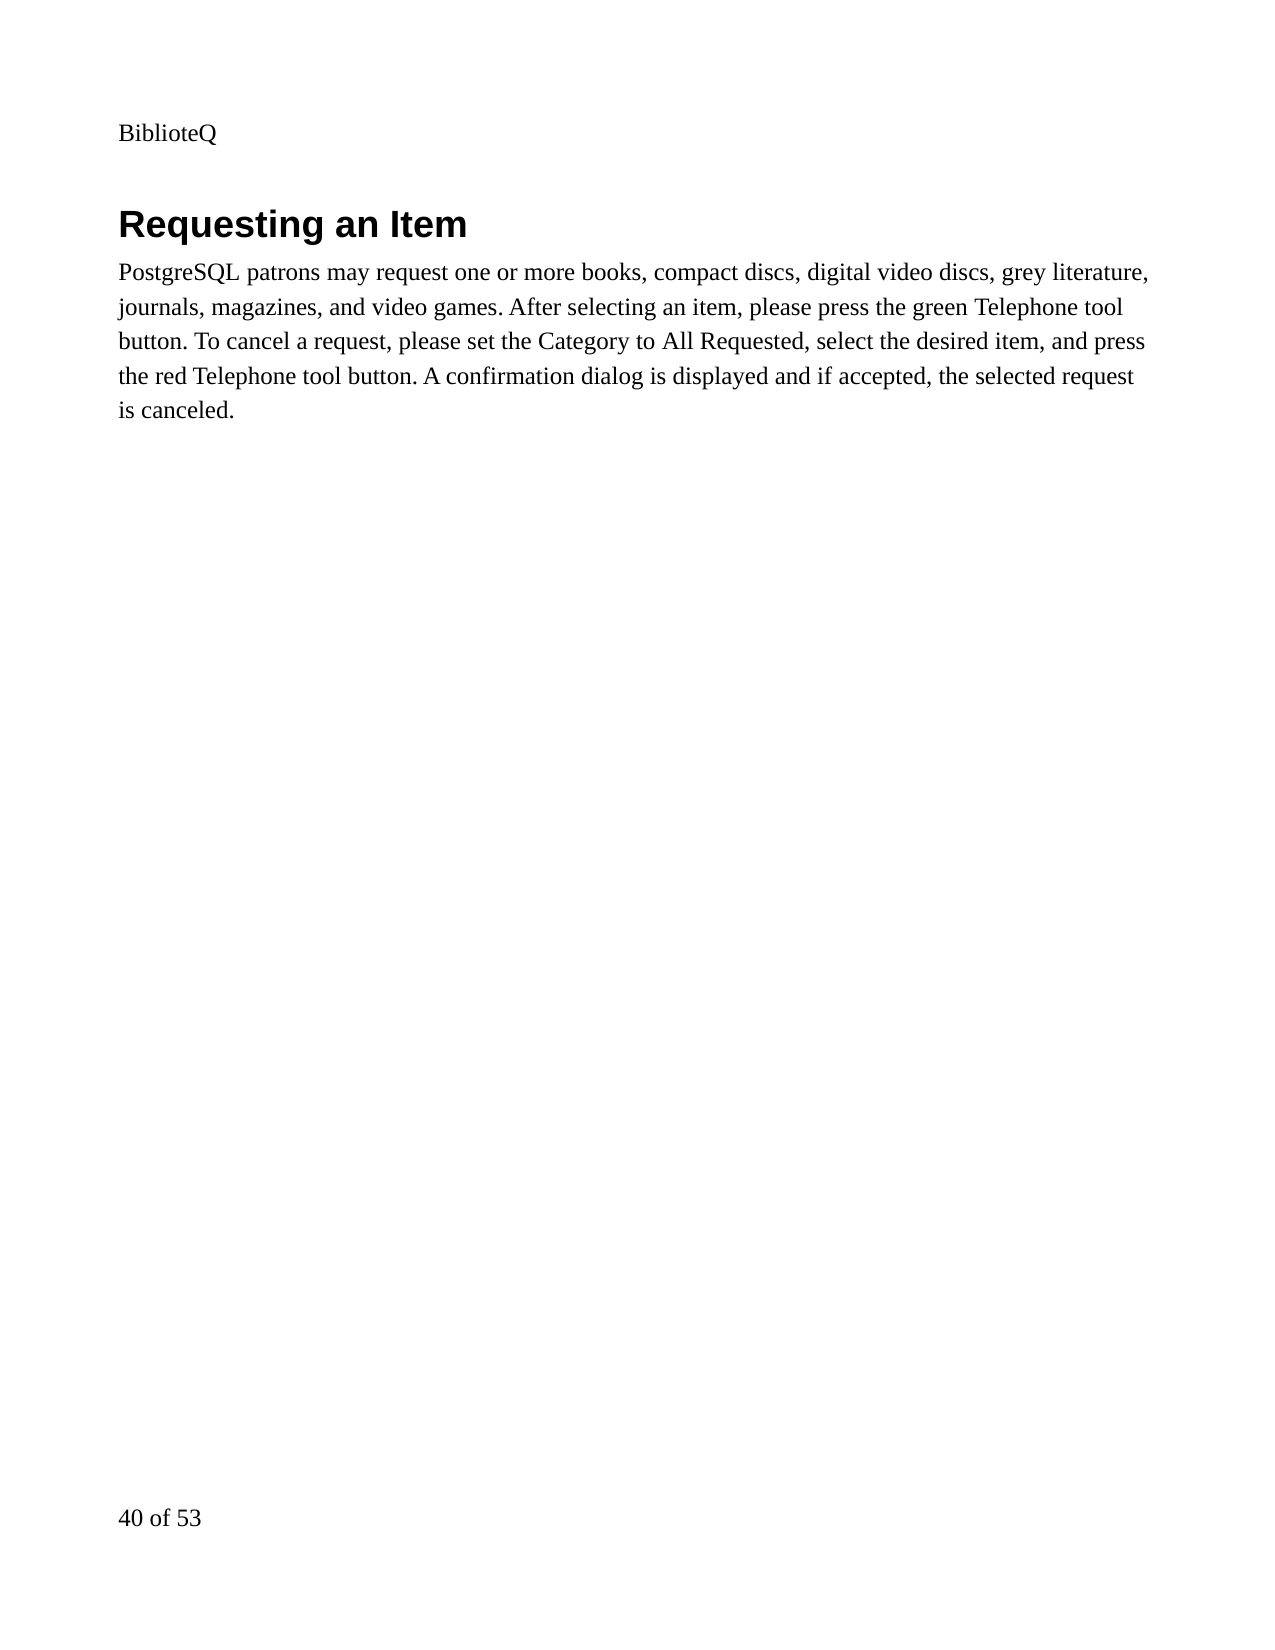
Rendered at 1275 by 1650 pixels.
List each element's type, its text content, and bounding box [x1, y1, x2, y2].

subtitle Requesting an Item [118, 201, 1157, 245]
text PostgreSQL patrons may request one or more books, compact discs, digital video discs, grey literature, journals, magazines, and video games. After selecting an item, please press the green Telephone tool button. To cancel a request, please set the Category to All Requested, select the desired item, and press the red Telephone tool button. A confirmation dialog is displayed and if accepted, the selected request is canceled. [118, 257, 1157, 424]
